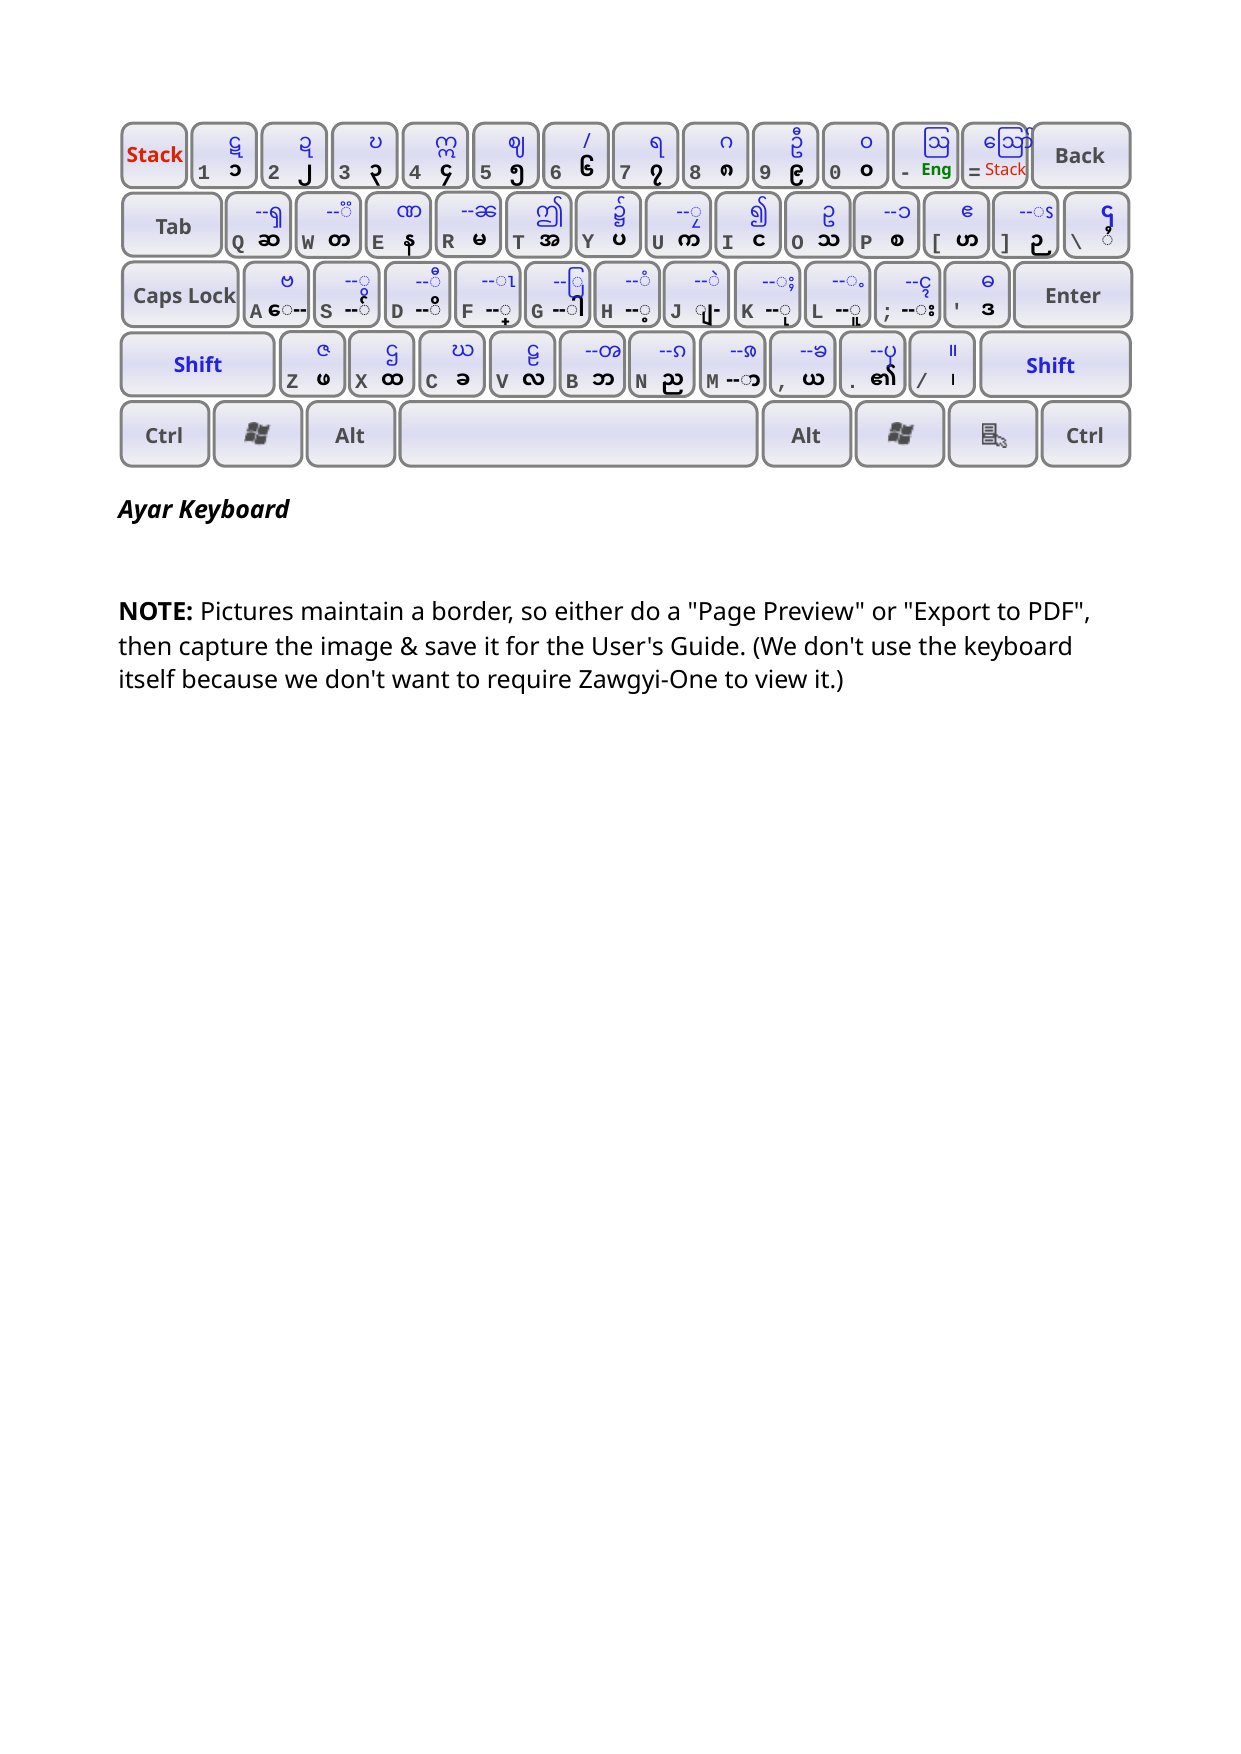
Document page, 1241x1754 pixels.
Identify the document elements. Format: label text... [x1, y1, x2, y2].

picture [244, 422, 271, 446]
picture [887, 422, 915, 446]
text Ayar Keyboard [118, 492, 1132, 526]
text NOTE: Pictures maintain a border, so either do a "Page Preview" or "Export to PDF", then capture the image & save it for the User's Guide. (We don't use the keyboard itself because we don't want to require Zawgyi-One to view it.) [118, 594, 1132, 696]
picture [982, 422, 1008, 448]
